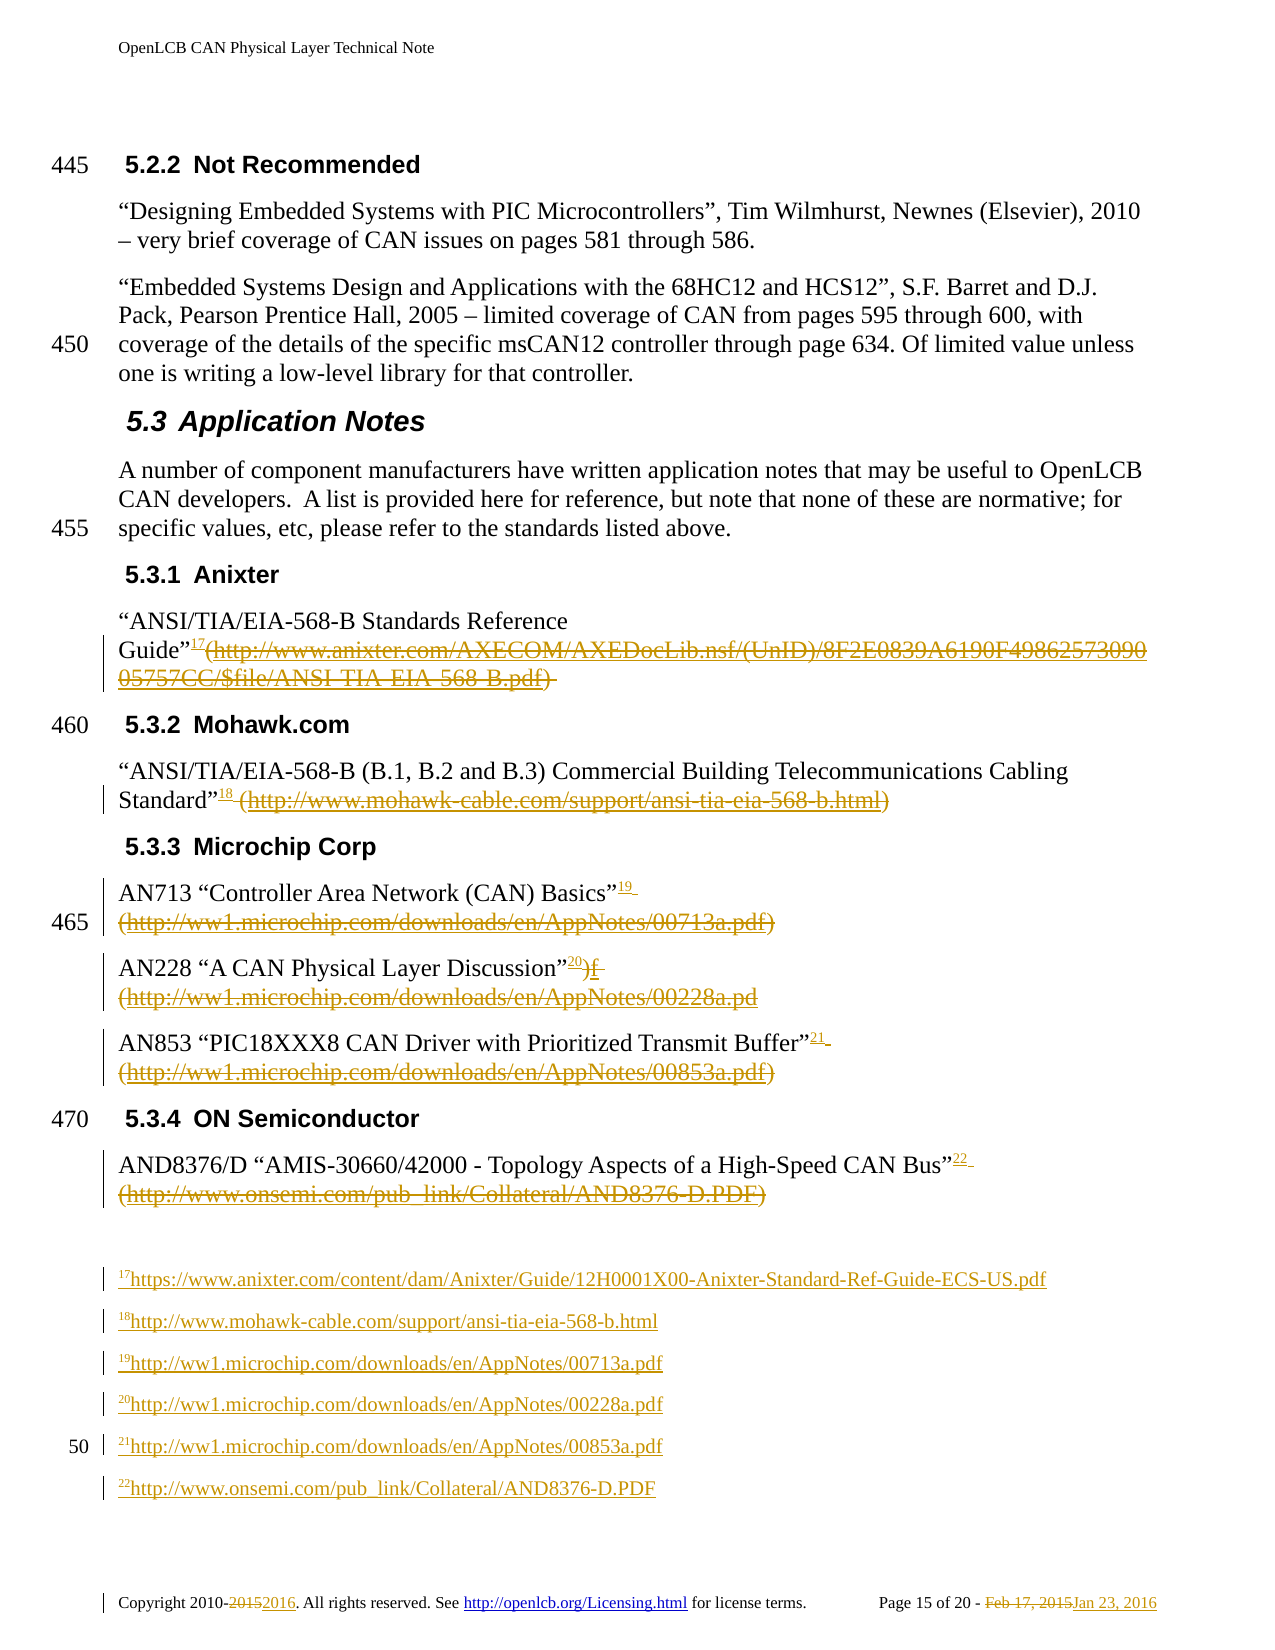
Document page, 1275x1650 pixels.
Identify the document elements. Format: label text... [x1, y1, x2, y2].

subtitle ON Semiconductor [118, 1104, 1157, 1132]
subtitle Not Recommended [118, 150, 1157, 179]
subtitle Application Notes [118, 404, 1157, 438]
subtitle Anixter [118, 559, 1157, 588]
text AN228 “A CAN Physical Layer Discussion” [118, 953, 1157, 1011]
text http://www.mohawk-cable.com/support/ansi-tia-eia-568-b.html [118, 1309, 1157, 1333]
text http://www.onsemi.com/pub_link/Collateral/AND8376-D.PDF [118, 1476, 1157, 1500]
text A number of component manufacturers have written application notes that may be useful to OpenLCB CAN developers. A list is provided here for reference, but note that none of these are normative; for specific values, etc, please refer to the standards listed above. [118, 456, 1157, 542]
text http://ww1.microchip.com/downloads/en/AppNotes/00228a.pdf [118, 1392, 1157, 1416]
text AN713 “Controller Area Network (CAN) Basics” [118, 878, 1157, 936]
text https://www.anixter.com/content/dam/Anixter/Guide/12H0001X00-Anixter-Standard-Ref-Guide-ECS-US.pdf [118, 1267, 1157, 1291]
text “Designing Embedded Systems with PIC Microcontrollers”, Tim Wilmhurst, Newnes (Elsevier), 2010 – very brief coverage of CAN issues on pages 581 through 586. [118, 196, 1157, 254]
text AND8376/D “AMIS-30660/42000 - Topology Aspects of a High-Speed CAN Bus” [118, 1150, 1157, 1208]
subtitle Mohawk.com [118, 710, 1157, 739]
text “Embedded Systems Design and Applications with the 68HC12 and HCS12”, S.F. Barret and D.J. Pack, Pearson Prentice Hall, 2005 – limited coverage of CAN from pages 595 through 600, with coverage of the details of the specific msCAN12 controller through page 634. Of limited value unless one is writing a low-level library for that controller. [118, 272, 1157, 387]
text http://ww1.microchip.com/downloads/en/AppNotes/00713a.pdf [118, 1351, 1157, 1375]
text AN853 “PIC18XXX8 CAN Driver with Prioritized Transmit Buffer” [118, 1028, 1157, 1086]
text “ANSI/TIA/EIA-568-B Standards Reference Guide” [118, 606, 1157, 692]
text http://ww1.microchip.com/downloads/en/AppNotes/00853a.pdf [118, 1434, 1157, 1458]
text “ANSI/TIA/EIA-568-B (B.1, B.2 and B.3) Commercial Building Telecommunications Cabling Standard” [118, 756, 1157, 814]
subtitle Microchip Corp [118, 832, 1157, 860]
